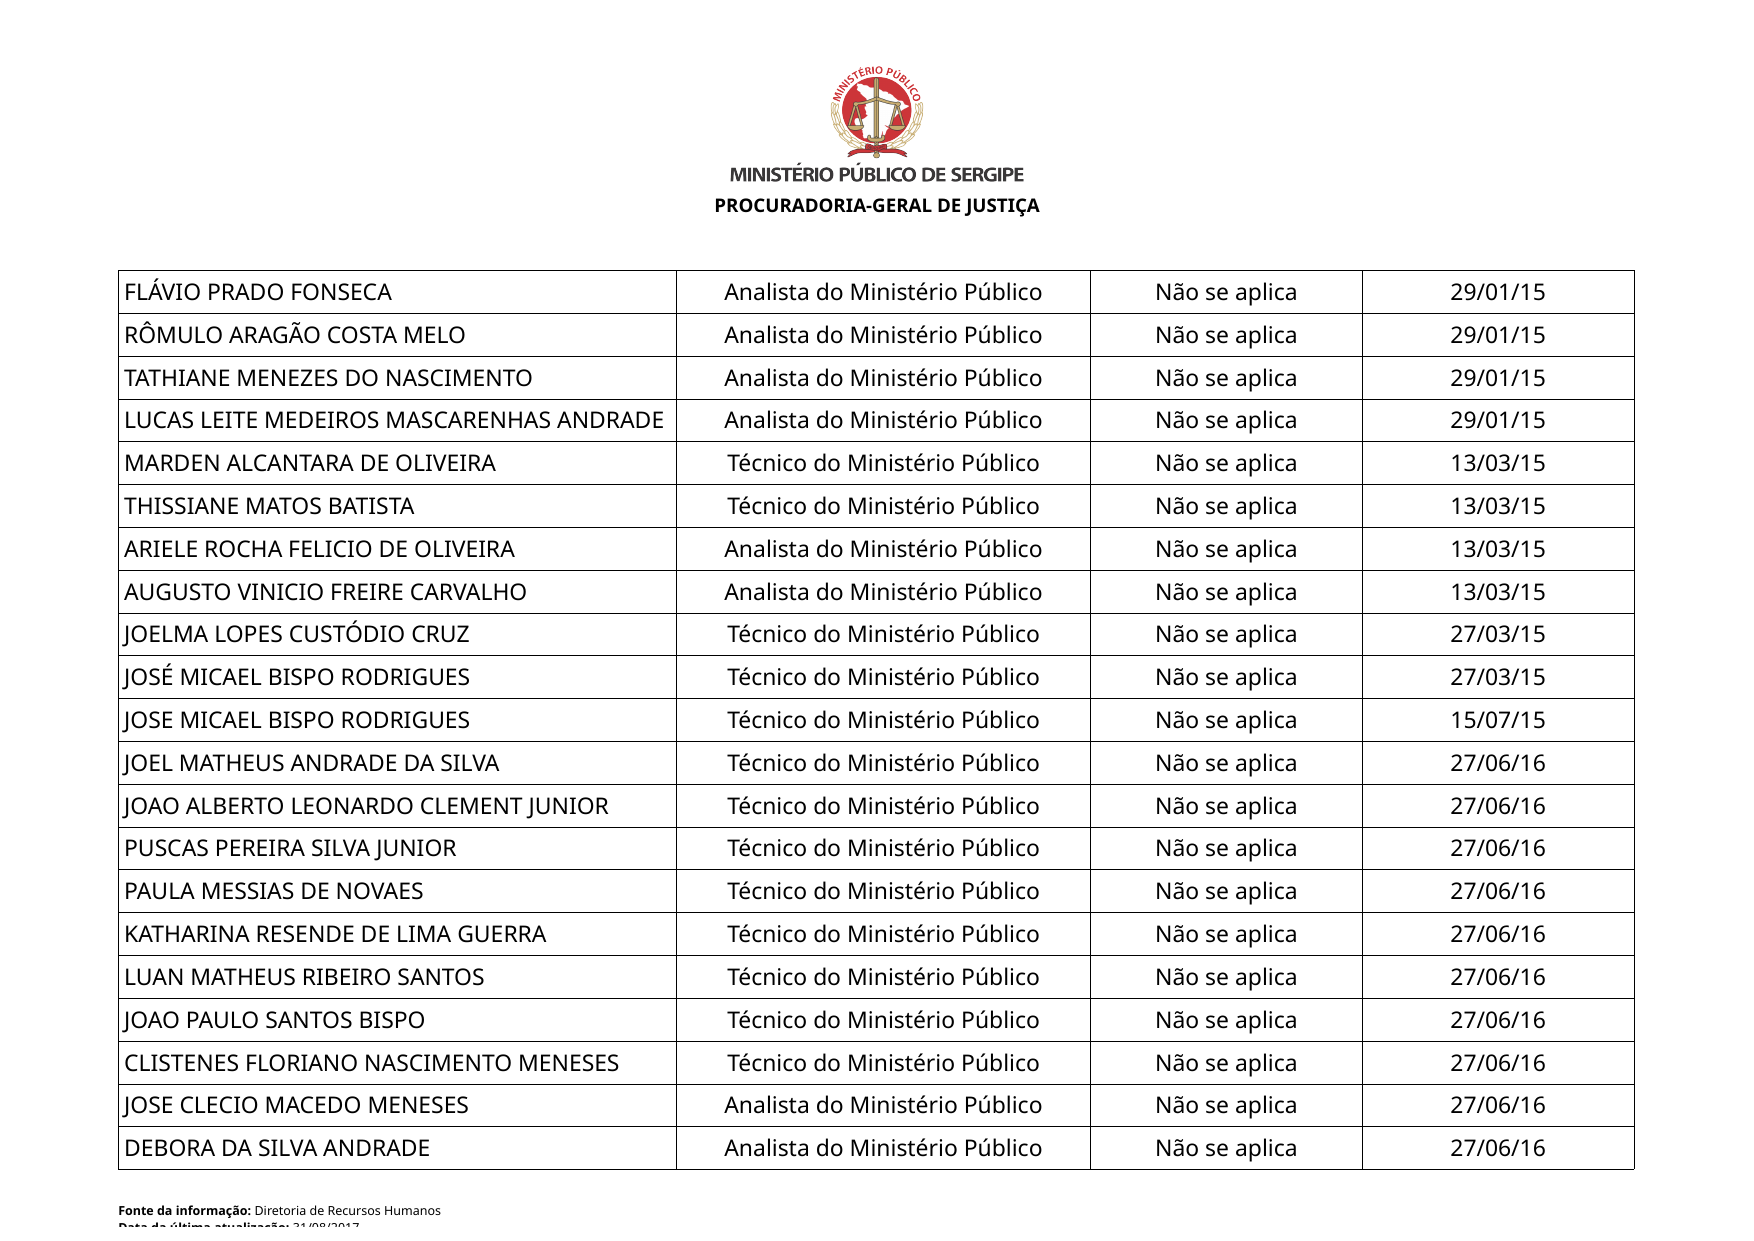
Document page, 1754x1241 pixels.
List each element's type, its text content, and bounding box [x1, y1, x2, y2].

table_cell Analista do Ministério Público [677, 271, 1090, 313]
table_cell 27/06/16 [1363, 870, 1634, 912]
table_cell 27/06/16 [1363, 785, 1634, 827]
table_cell Não se aplica [1091, 999, 1362, 1041]
table_cell 29/01/15 [1363, 271, 1634, 313]
table_cell Não se aplica [1091, 1042, 1362, 1083]
table_cell 29/01/15 [1363, 400, 1634, 441]
table_cell PUSCAS PEREIRA SILVA JUNIOR [119, 828, 676, 869]
table_cell TATHIANE MENEZES DO NASCIMENTO [119, 357, 676, 398]
table_cell 27/06/16 [1363, 742, 1634, 784]
table_cell JOSE MICAEL BISPO RODRIGUES [119, 699, 676, 741]
table_cell LUAN MATHEUS RIBEIRO SANTOS [119, 956, 676, 998]
table_cell 13/03/15 [1363, 528, 1634, 570]
table_cell Técnico do Ministério Público [677, 742, 1090, 784]
table_cell MARDEN ALCANTARA DE OLIVEIRA [119, 442, 676, 484]
table_cell DEBORA DA SILVA ANDRADE [119, 1127, 676, 1169]
table_cell Não se aplica [1091, 314, 1362, 356]
table_cell Não se aplica [1091, 271, 1362, 313]
table_cell Não se aplica [1091, 828, 1362, 869]
table_cell 27/06/16 [1363, 1127, 1634, 1169]
table_cell JOSÉ MICAEL BISPO RODRIGUES [119, 656, 676, 698]
table_cell Técnico do Ministério Público [677, 999, 1090, 1041]
table_cell 29/01/15 [1363, 357, 1634, 398]
table_cell 27/06/16 [1363, 956, 1634, 998]
table_cell Não se aplica [1091, 913, 1362, 955]
table_cell Analista do Ministério Público [677, 1127, 1090, 1169]
table_cell Não se aplica [1091, 742, 1362, 784]
table_cell ARIELE ROCHA FELICIO DE OLIVEIRA [119, 528, 676, 570]
table_cell 15/07/15 [1363, 699, 1634, 741]
table_cell THISSIANE MATOS BATISTA [119, 485, 676, 527]
table_cell KATHARINA RESENDE DE LIMA GUERRA [119, 913, 676, 955]
table_cell 13/03/15 [1363, 485, 1634, 527]
table_cell LUCAS LEITE MEDEIROS MASCARENHAS ANDRADE [119, 400, 676, 441]
table_cell JOEL MATHEUS ANDRADE DA SILVA [119, 742, 676, 784]
table_cell CLISTENES FLORIANO NASCIMENTO MENESES [119, 1042, 676, 1083]
table_cell Não se aplica [1091, 656, 1362, 698]
table_cell Não se aplica [1091, 528, 1362, 570]
table_cell Não se aplica [1091, 614, 1362, 655]
table_cell JOSE CLECIO MACEDO MENESES [119, 1085, 676, 1126]
table_cell 27/06/16 [1363, 1042, 1634, 1083]
table_cell Analista do Ministério Público [677, 357, 1090, 398]
table_cell Analista do Ministério Público [677, 571, 1090, 612]
table_cell Não se aplica [1091, 485, 1362, 527]
table_cell Não se aplica [1091, 785, 1362, 827]
table_cell Técnico do Ministério Público [677, 485, 1090, 527]
table_cell Analista do Ministério Público [677, 400, 1090, 441]
table_cell JOELMA LOPES CUSTÓDIO CRUZ [119, 614, 676, 655]
table_cell Técnico do Ministério Público [677, 656, 1090, 698]
picture [730, 66, 1024, 185]
table_cell Não se aplica [1091, 1127, 1362, 1169]
table_cell Técnico do Ministério Público [677, 828, 1090, 869]
table_cell 27/06/16 [1363, 1085, 1634, 1126]
table_cell 29/01/15 [1363, 314, 1634, 356]
table_cell Não se aplica [1091, 699, 1362, 741]
table_cell 27/06/16 [1363, 828, 1634, 869]
table_cell Não se aplica [1091, 956, 1362, 998]
table_cell Não se aplica [1091, 357, 1362, 398]
table_cell 13/03/15 [1363, 442, 1634, 484]
table_cell PAULA MESSIAS DE NOVAES [119, 870, 676, 912]
table_cell 27/06/16 [1363, 913, 1634, 955]
table_cell Não se aplica [1091, 442, 1362, 484]
table_cell FLÁVIO PRADO FONSECA [119, 271, 676, 313]
table_cell JOAO PAULO SANTOS BISPO [119, 999, 676, 1041]
table_cell Não se aplica [1091, 571, 1362, 612]
table_cell Técnico do Ministério Público [677, 870, 1090, 912]
table_cell RÔMULO ARAGÃO COSTA MELO [119, 314, 676, 356]
table_cell AUGUSTO VINICIO FREIRE CARVALHO [119, 571, 676, 612]
table_cell Não se aplica [1091, 870, 1362, 912]
table_cell Analista do Ministério Público [677, 528, 1090, 570]
table_cell 27/03/15 [1363, 656, 1634, 698]
table_cell Técnico do Ministério Público [677, 956, 1090, 998]
table_cell Técnico do Ministério Público [677, 442, 1090, 484]
table_cell 27/06/16 [1363, 999, 1634, 1041]
table_cell Técnico do Ministério Público [677, 913, 1090, 955]
table_cell Técnico do Ministério Público [677, 785, 1090, 827]
table_cell 27/03/15 [1363, 614, 1634, 655]
table_cell Analista do Ministério Público [677, 1085, 1090, 1126]
table_cell 13/03/15 [1363, 571, 1634, 612]
table_cell Técnico do Ministério Público [677, 1042, 1090, 1083]
table_cell JOAO ALBERTO LEONARDO CLEMENT JUNIOR [119, 785, 676, 827]
table_cell Não se aplica [1091, 400, 1362, 441]
table_cell Não se aplica [1091, 1085, 1362, 1126]
table_cell Técnico do Ministério Público [677, 614, 1090, 655]
table_cell Analista do Ministério Público [677, 314, 1090, 356]
table_cell Técnico do Ministério Público [677, 699, 1090, 741]
